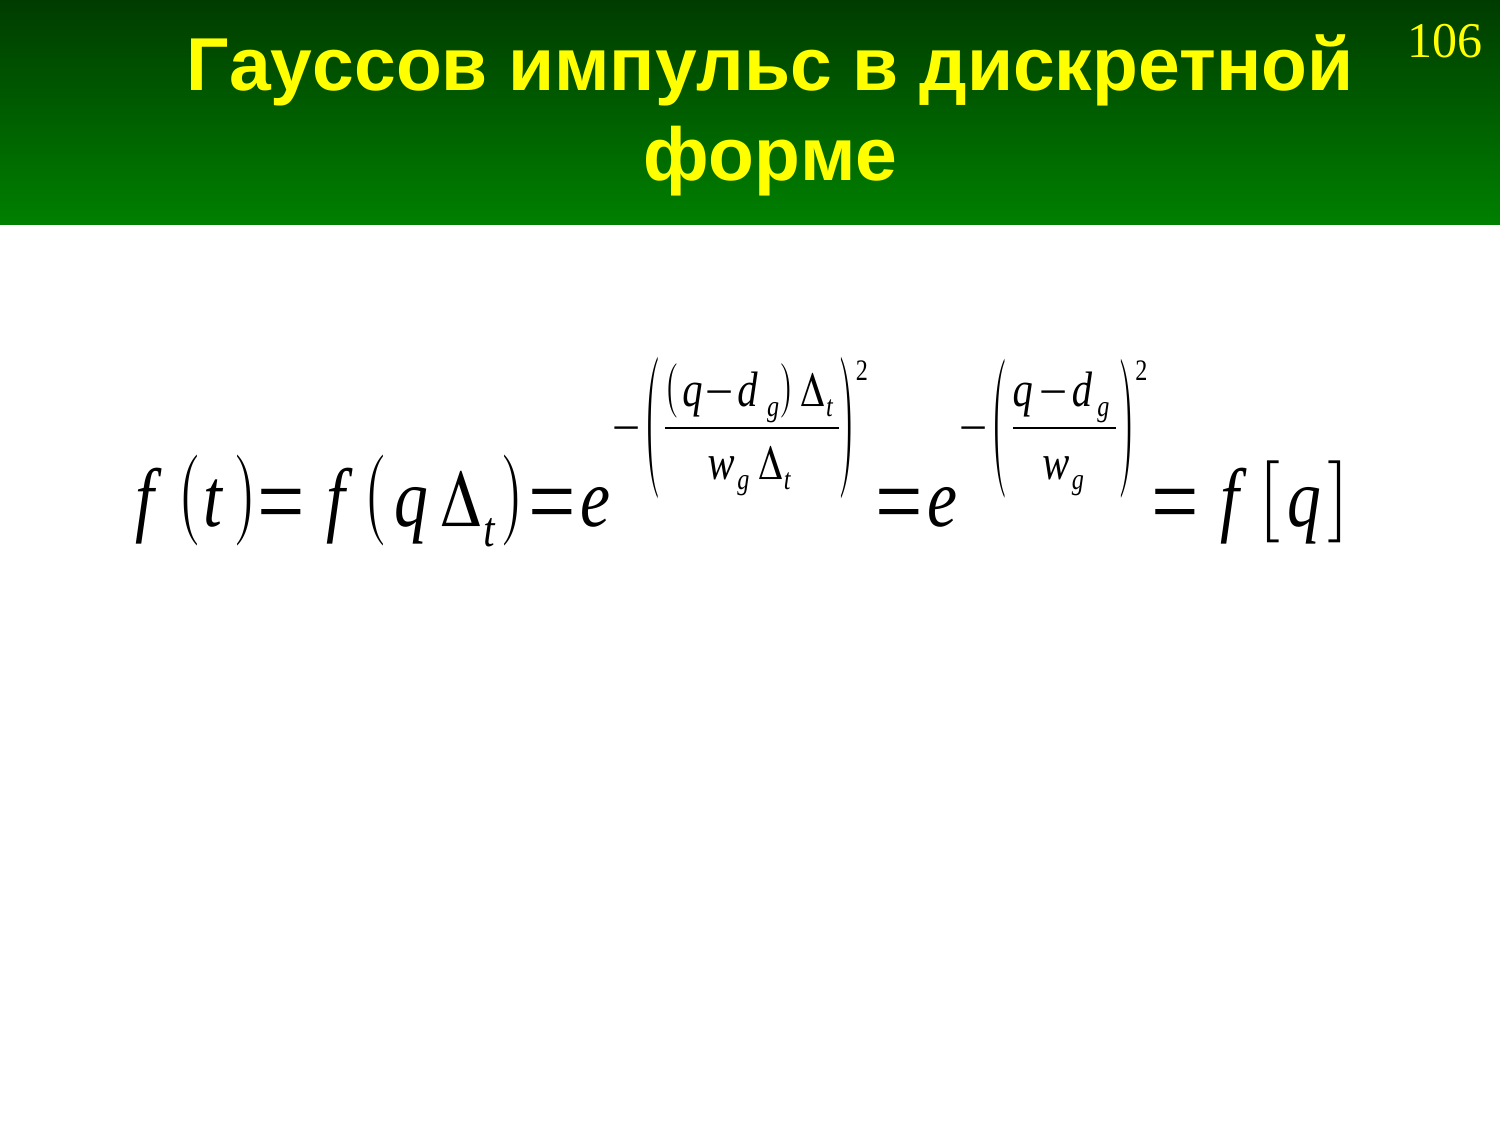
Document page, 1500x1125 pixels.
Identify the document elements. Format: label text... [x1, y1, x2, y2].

title Гауссов импульс в дискретной форме [100, 7, 1441, 204]
chart [106, 354, 1363, 557]
